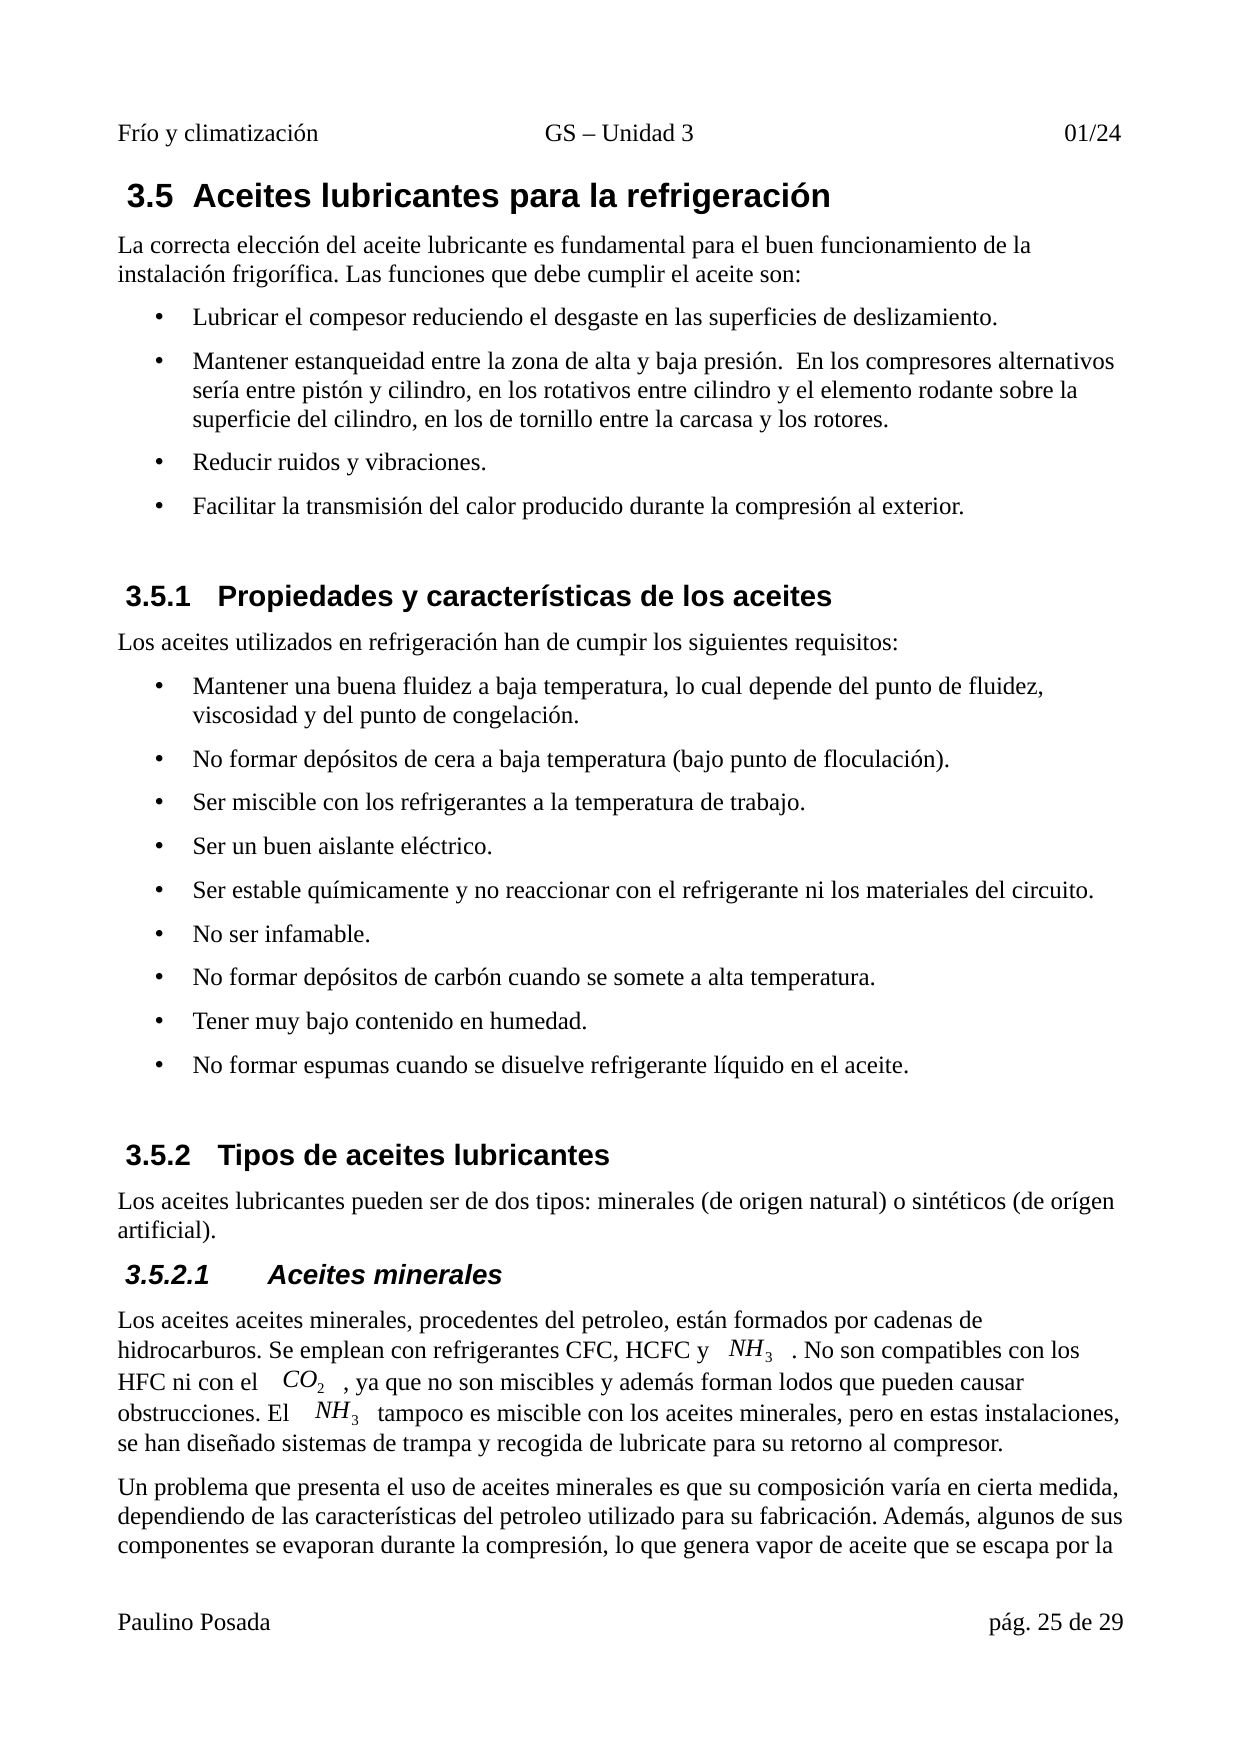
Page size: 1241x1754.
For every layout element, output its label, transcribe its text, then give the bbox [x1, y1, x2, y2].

subtitle Propiedades y características de los aceites [117, 579, 1123, 612]
text La correcta elección del aceite lubricante es fundamental para el buen funcionamiento de la instalación frigorífica. Las funciones que debe cumplir el aceite son: [117, 230, 1123, 287]
list Ser un buen aislante eléctrico. [155, 831, 1123, 860]
text Los aceites utilizados en refrigeración han de cumpir los siguientes requisitos: [117, 627, 1123, 656]
list No formar depósitos de carbón cuando se somete a alta temperatura. [155, 962, 1123, 991]
list No formar depósitos de cera a baja temperatura (bajo punto de floculación). [155, 744, 1123, 772]
subtitle Tipos de aceites lubricantes [117, 1137, 1123, 1171]
list Ser miscible con los refrigerantes a la temperatura de trabajo. [155, 787, 1123, 816]
list Mantener una buena fluidez a baja temperatura, lo cual depende del punto de fluidez, viscosidad y del punto de congelación. [155, 671, 1123, 729]
list Tener muy bajo contenido en humedad. [155, 1006, 1123, 1035]
list No formar espumas cuando se disuelve refrigerante líquido en el aceite. [155, 1050, 1123, 1079]
text Los aceites lubricantes pueden ser de dos tipos: minerales (de origen natural) o sintéticos (de orígen artificial). [117, 1186, 1123, 1244]
list Mantener estanqueidad entre la zona de alta y baja presión. En los compresores alternativos sería entre pistón y cilindro, en los rotativos entre cilindro y el elemento rodante sobre la superficie del cilindro, en los de tornillo entre la carcasa y los rotores. [155, 346, 1123, 432]
list Facilitar la transmisión del calor producido durante la compresión al exterior. [155, 491, 1123, 520]
list Ser estable químicamente y no reaccionar con el refrigerante ni los materiales del circuito. [155, 875, 1123, 904]
list Reducir ruidos y vibraciones. [155, 447, 1123, 476]
list No ser infamable. [155, 919, 1123, 947]
subtitle Aceites minerales [117, 1259, 1123, 1291]
list Lubricar el compesor reduciendo el desgaste en las superficies de deslizamiento. [155, 302, 1123, 331]
text Un problema que presenta el uso de aceites minerales es que su composición varía en cierta medida, dependiendo de las características del petroleo utilizado para su fabricación. Además, algunos de sus componentes se evaporan durante la compresión, lo que genera vapor de aceite que se escapa por la [117, 1472, 1123, 1558]
text Los aceites aceites minerales, procedentes del petroleo, están formados por cadenas de hidrocarburos. Se emplean con refrigerantes CFC, HCFC y. No son compatibles con los HFC ni con el , ya que no son miscibles y además forman lodos que pueden causar obstrucciones. El tampoco es miscible con los aceites minerales, pero en estas instalaciones, se han diseñado sistemas de trampa y recogida de lubricate para su retorno al compresor. [117, 1306, 1123, 1457]
subtitle Aceites lubricantes para la refrigeración [117, 176, 1123, 215]
